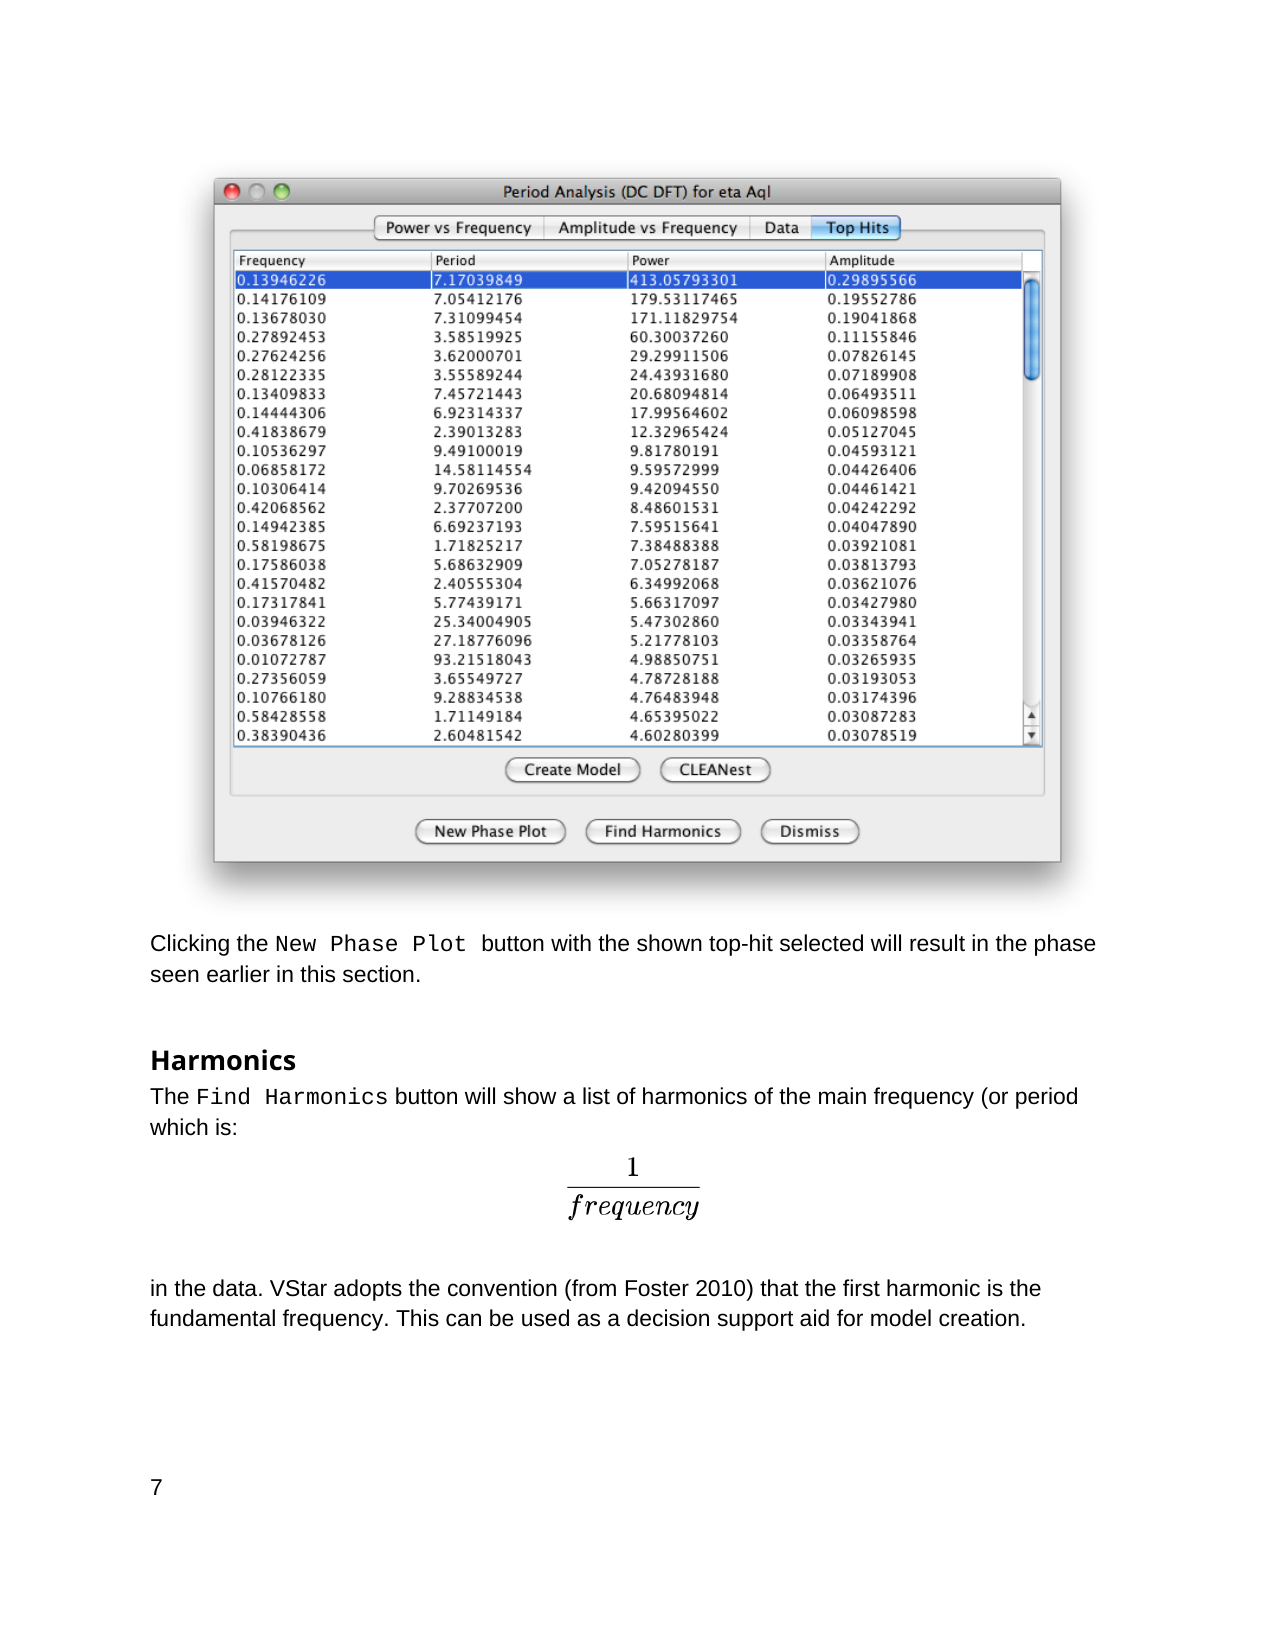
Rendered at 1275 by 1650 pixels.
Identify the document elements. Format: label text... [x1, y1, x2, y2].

picture [167, 150, 1108, 927]
subtitle Harmonics [150, 1041, 1125, 1078]
text in the data. VStar adopts the convention (from Foster 2010) that the first harmonic is the fundamental frequency. This can be used as a decision support aid for model creation. [150, 1276, 1125, 1331]
text The Find Harmonics button will show a list of harmonics of the main frequency (or period which is: [150, 1084, 1125, 1141]
picture [558, 1144, 717, 1243]
text Clicking the New Phase Plot button with the shown top-hit selected will result in the phase seen earlier in this section. [150, 930, 1125, 987]
